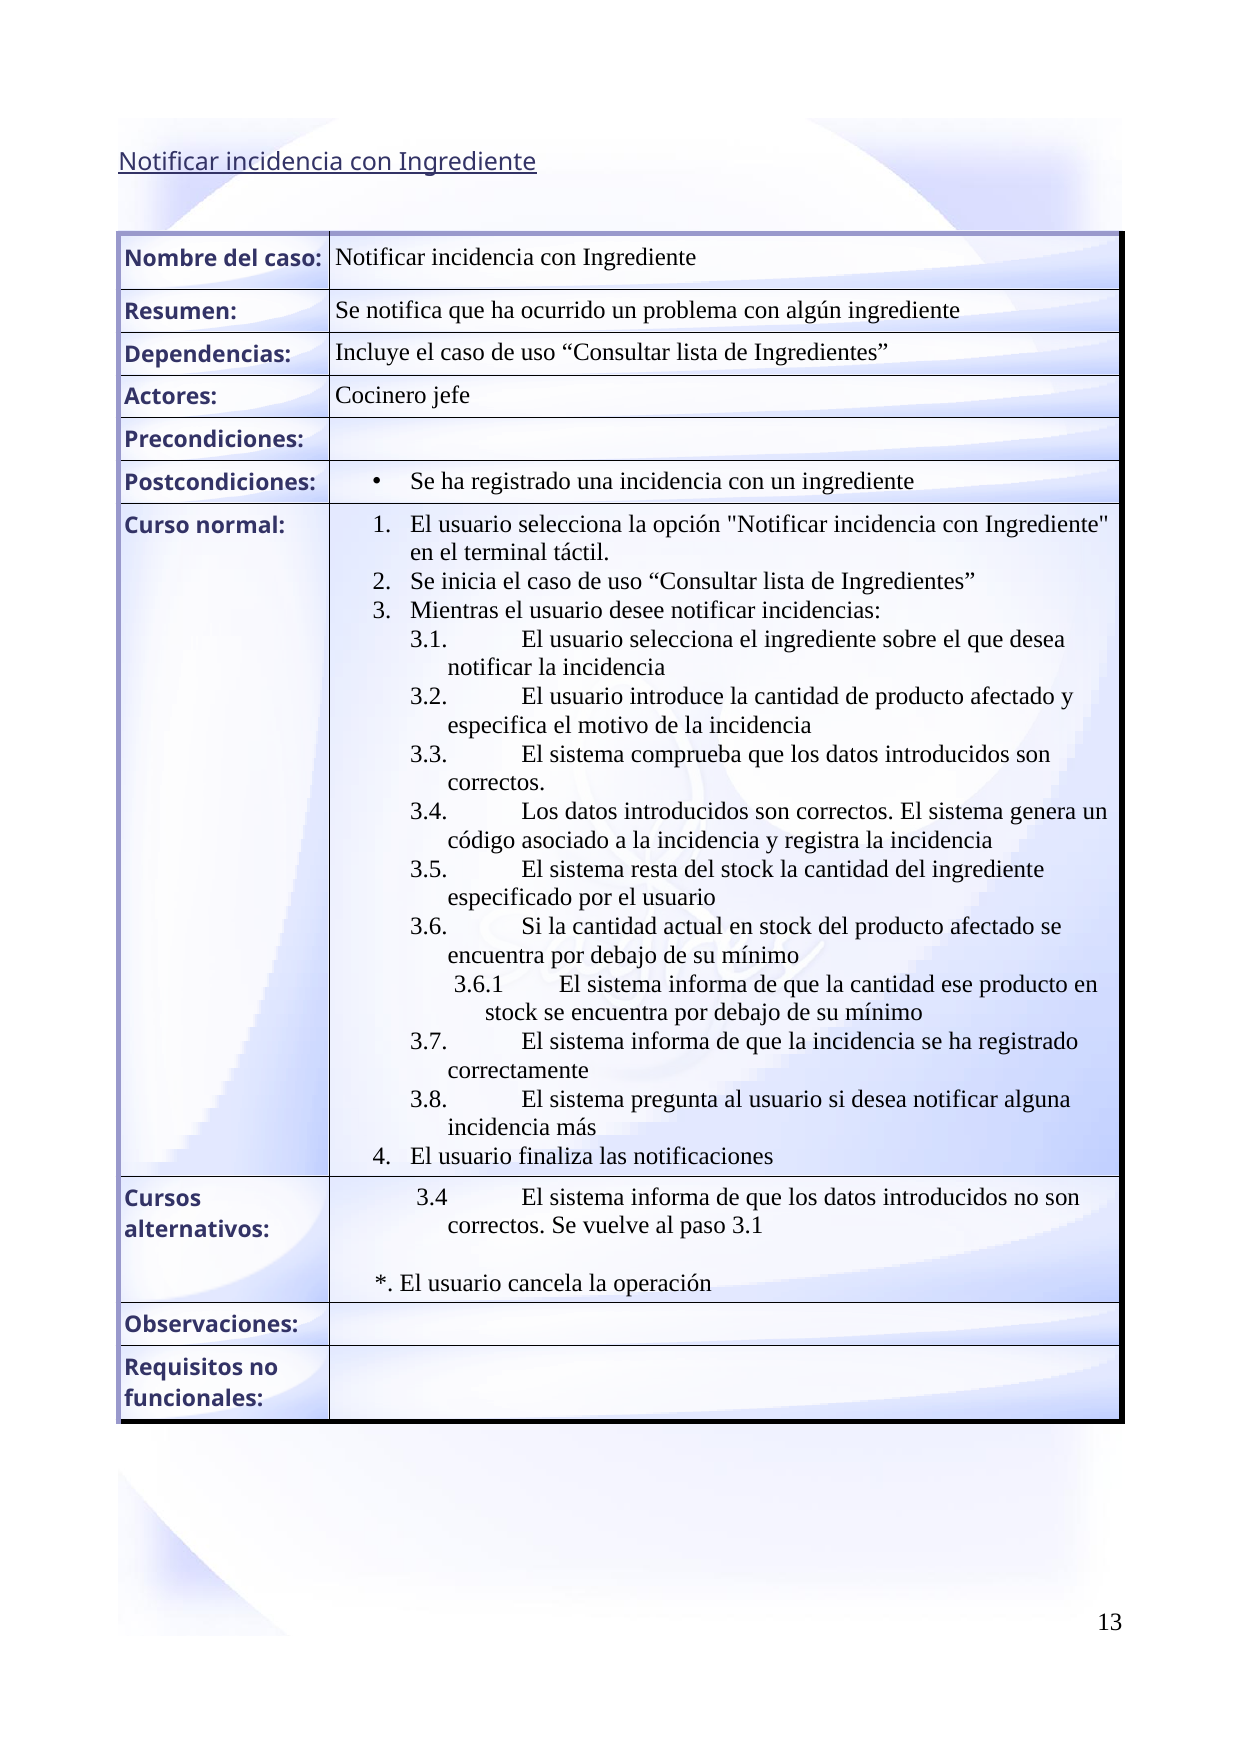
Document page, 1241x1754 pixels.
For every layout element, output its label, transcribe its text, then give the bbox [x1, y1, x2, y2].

table_cell Resumen: [121, 290, 329, 332]
table_cell Curso normal: [121, 504, 329, 1176]
table_cell [330, 1346, 1119, 1419]
table_cell Se notifica que ha ocurrido un problema con algún ingrediente [330, 290, 1119, 332]
table_cell El usuario selecciona la opción "Notificar incidencia con Ingrediente" en el terminal táctil. Se inicia el caso de uso “Consultar lista de Ingredientes” Mientras el usuario desee notificar incidencias: El usuario selecciona el ingrediente sobre el que desea notificar la incidencia El usuario introduce la cantidad de producto afectado y especifica el motivo de la incidencia El sistema comprueba que los datos introducidos son correctos. Los datos introducidos son correctos. El sistema genera un código asociado a la incidencia y registra la incidencia El sistema resta del stock la cantidad del ingrediente especificado por el usuario Si la cantidad actual en stock del producto afectado se encuentra por debajo de su mínimo El sistema informa de que la cantidad ese producto en stock se encuentra por debajo de su mínimo El sistema informa de que la incidencia se ha registrado correctamente El sistema pregunta al usuario si desea notificar alguna incidencia más El usuario finaliza las notificaciones [330, 504, 1119, 1176]
table_cell [330, 1303, 1119, 1345]
table_cell Dependencias: [121, 333, 329, 374]
table_cell Precondiciones: [121, 418, 329, 460]
table_cell Se ha registrado una incidencia con un ingrediente [330, 461, 1119, 503]
picture [118, 1424, 1122, 1636]
subtitle Notificar incidencia con Ingrediente [118, 143, 1122, 177]
table_cell Requisitos no funcionales: [121, 1346, 329, 1419]
table_cell Postcondiciones: [121, 461, 329, 503]
table_cell Incluye el caso de uso “Consultar lista de Ingredientes” [330, 333, 1119, 374]
table_cell Cocinero jefe [330, 376, 1119, 417]
table_cell Cursos alternativos: [121, 1177, 329, 1302]
table_cell El sistema informa de que los datos introducidos no son correctos. Se vuelve al paso 3.1 *. El usuario cancela la operación [330, 1177, 1119, 1302]
table_header Notificar incidencia con Ingrediente [330, 236, 1119, 289]
picture [118, 177, 1122, 231]
picture [118, 118, 1122, 143]
table_cell Actores: [121, 376, 329, 417]
table_cell Observaciones: [121, 1303, 329, 1345]
table_cell [330, 418, 1119, 460]
table_header Nombre del caso: [121, 236, 329, 289]
